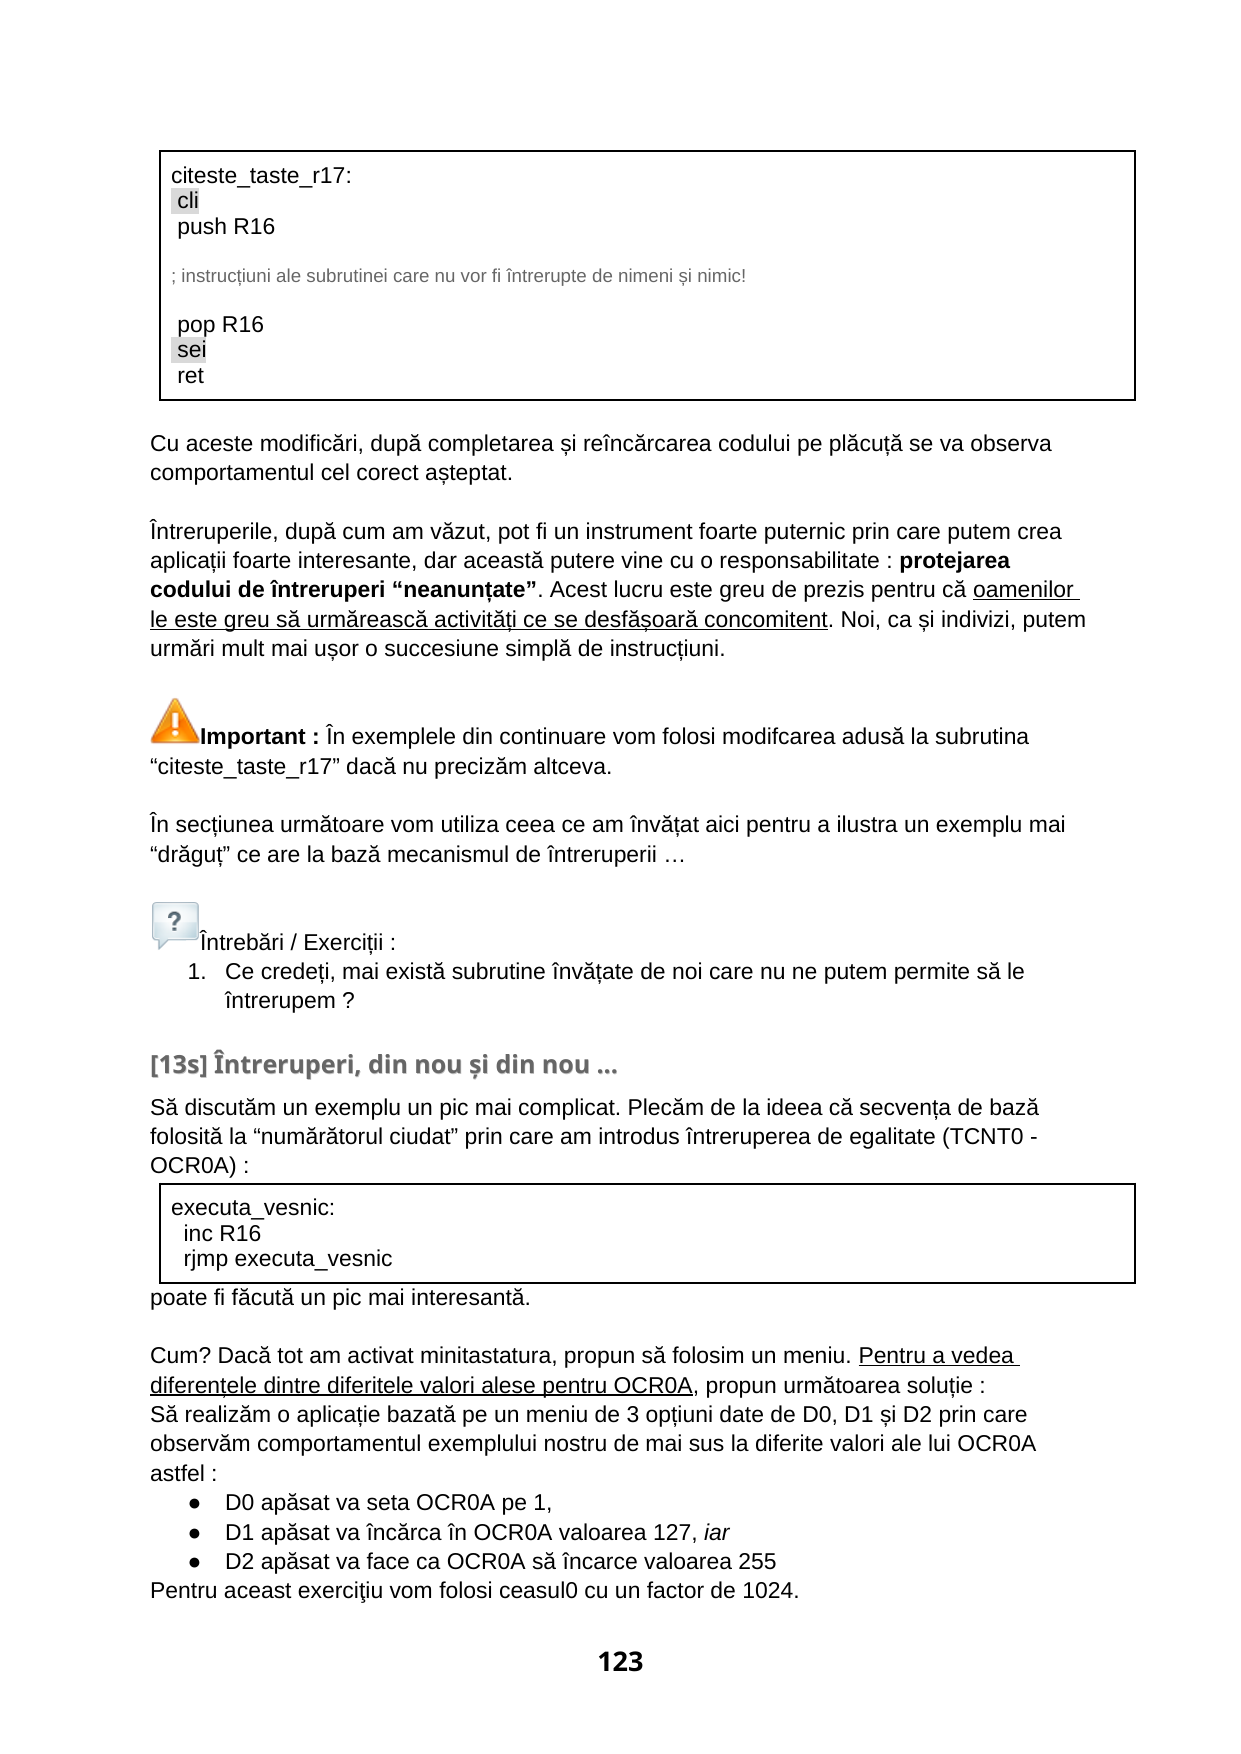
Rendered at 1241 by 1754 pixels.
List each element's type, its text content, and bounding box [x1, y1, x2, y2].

text În secțiunea următoare vom utiliza ceea ce am învățat aici pentru a ilustra un exemplu mai “drăguț” ce are la bază mecanismul de întreruperii … [150, 812, 1091, 867]
text Cu aceste modificări, după completarea și reîncărcarea codului pe plăcuță se va observa comportamentul cel corect așteptat. [150, 430, 1091, 485]
table_header citeste_taste_r17: cli push R16 ; instrucțiuni ale subrutinei care nu vor fi întrerupte de nimeni și nimic! pop R16 sei ret [161, 152, 1134, 399]
list D2 apăsat va face ca OCR0A să încarce valoarea 255 [187, 1549, 1091, 1574]
list Ce credeți, mai există subrutine învățate de noi care nu ne putem permite să le întrerupem ? [187, 959, 1091, 1014]
subtitle [13s] Întreruperi, din nou și din nou ... [150, 1047, 1091, 1081]
text Important : În exemplele din continuare vom folosi modifcarea adusă la subrutina “citeste_taste_r17” dacă nu precizăm altceva. [150, 721, 1091, 779]
list D1 apăsat va încărca în OCR0A valoarea 127, iar [187, 1519, 1091, 1545]
text Pentru aceast exerciţiu vom folosi ceasul0 cu un factor de 1024. [150, 1578, 1091, 1604]
table_header executa_vesnic: inc R16 rjmp executa_vesnic [161, 1185, 1134, 1282]
picture [150, 900, 200, 951]
list D0 apăsat va seta OCR0A pe 1, [187, 1490, 1091, 1516]
text Întrebări / Exerciții : [150, 926, 1091, 955]
text Cum? Dacă tot am activat minitastatura, propun să folosim un meniu. Pentru a vedea diferențele dintre diferitele valori alese pentru OCR0A, propun următoarea soluție : [150, 1343, 1091, 1398]
text poate fi făcută un pic mai interesantă. [150, 1284, 1091, 1310]
text Să realizăm o aplicație bazată pe un meniu de 3 opțiuni date de D0, D1 și D2 prin care observăm comportamentul exemplului nostru de mai sus la diferite valori ale lui OCR0A astfel : [150, 1402, 1091, 1486]
text Să discutăm un exemplu un pic mai complicat. Plecăm de la ideea că secvența de bază folosită la “numărătorul ciudat” prin care am introdus întreruperea de egalitate (TCNT0 - OCR0A) : [150, 1094, 1091, 1179]
text Întreruperile, după cum am văzut, pot fi un instrument foarte puternic prin care putem crea aplicații foarte interesante, dar această putere vine cu o responsabilitate : protejarea codului de întreruperi “neanunțate”. Acest lucru este greu de prezis pentru că oamenilor le este greu să urmărească activități ce se desfășoară concomitent. Noi, ca și indivizi, putem urmări mult mai ușor o succesiune simplă de instrucțiuni. [150, 518, 1091, 662]
picture [150, 694, 200, 745]
